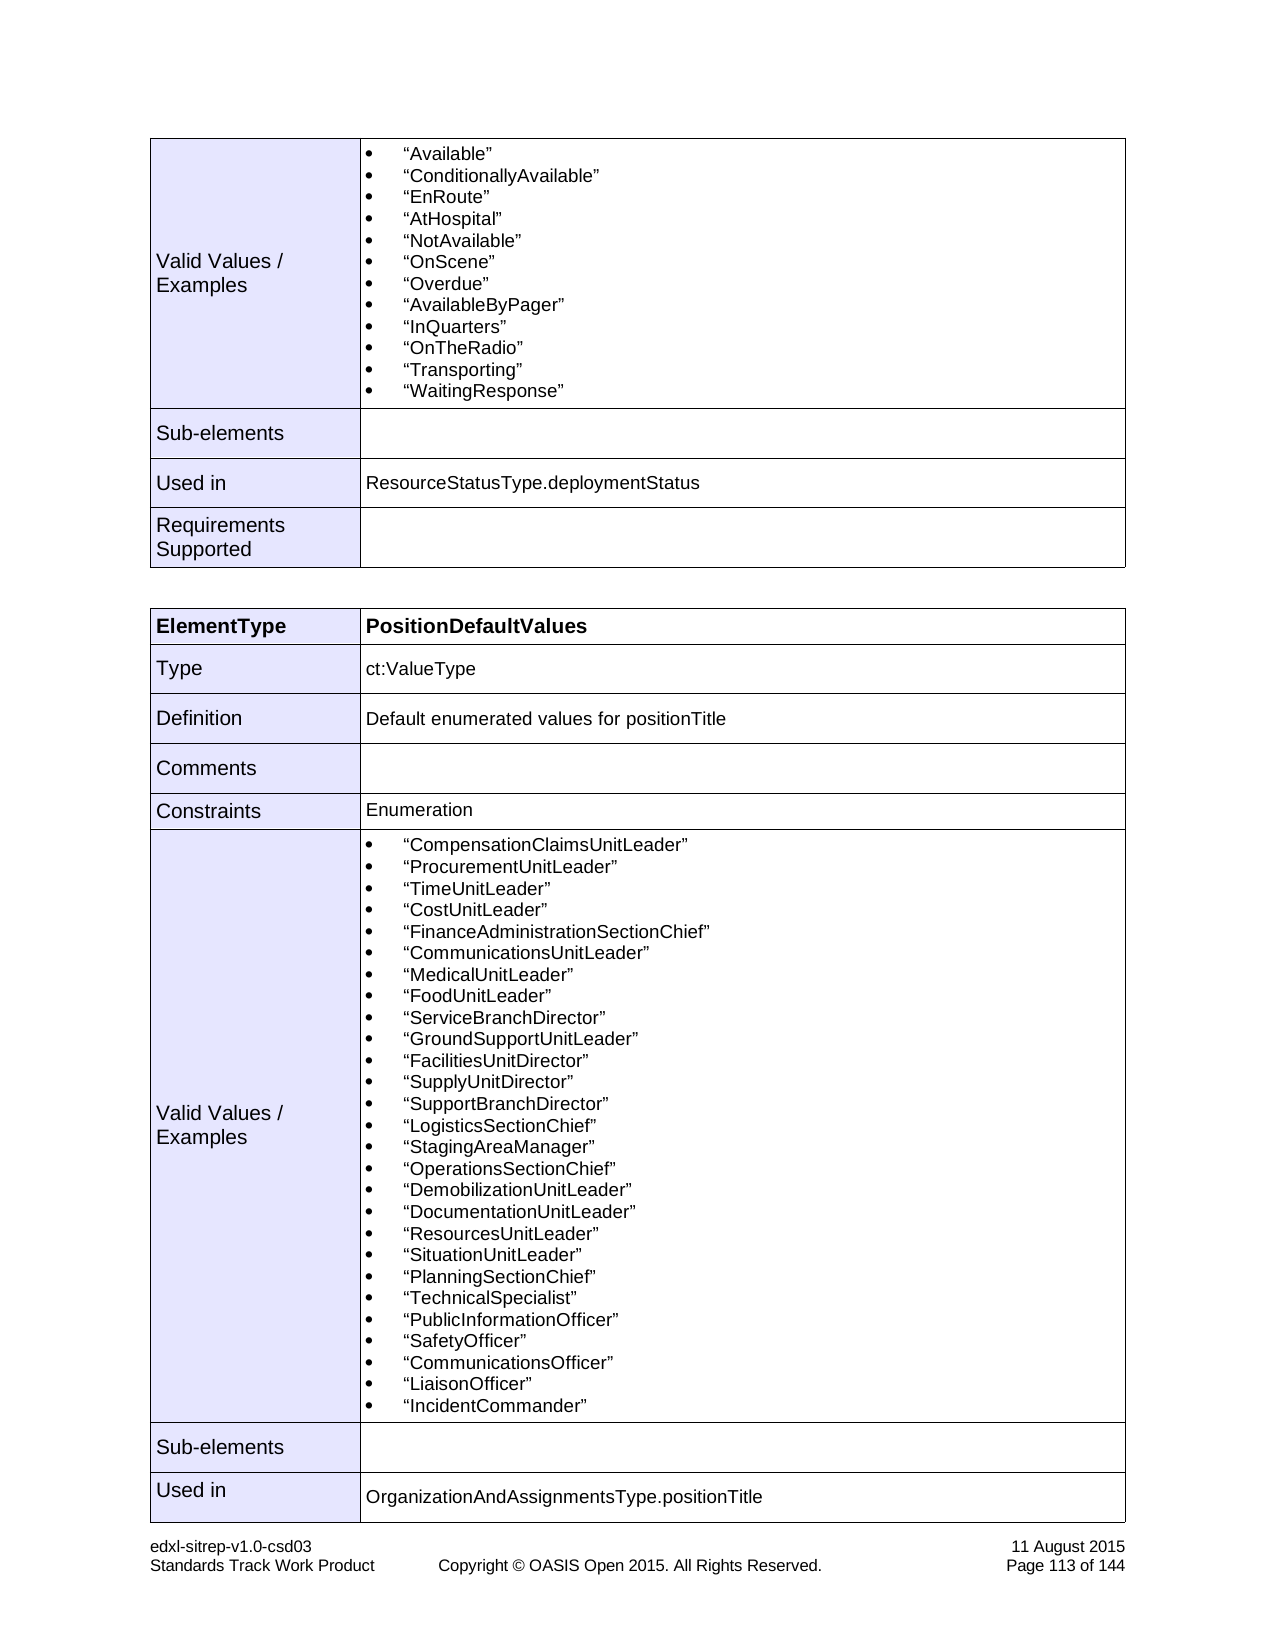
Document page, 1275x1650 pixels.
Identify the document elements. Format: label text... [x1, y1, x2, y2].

table_cell OrganizationAndAssignmentsType.positionTitle [361, 1473, 1125, 1522]
table_cell Default enumerated values for positionTitle [361, 694, 1125, 743]
table_cell Definition [151, 694, 360, 743]
table_cell Comments [151, 744, 360, 793]
table_cell [361, 744, 1125, 793]
table_cell [361, 409, 1125, 457]
table_header ElementType [151, 609, 360, 643]
table_cell Used in [151, 459, 360, 507]
table_cell [361, 1423, 1125, 1472]
table_cell Constraints [151, 794, 360, 828]
table_cell ct:ValueType [361, 645, 1125, 693]
table_cell Valid Values / Examples [151, 139, 360, 408]
table_cell ResourceStatusType.deploymentStatus [361, 459, 1125, 507]
table_cell Enumeration [361, 794, 1125, 828]
table_cell Valid Values / Examples [151, 830, 360, 1422]
table_cell Type [151, 645, 360, 693]
table_cell Sub-elements [151, 409, 360, 457]
table_cell “Available” “ConditionallyAvailable” “EnRoute” “AtHospital” “NotAvailable” “OnScene” “Overdue” “AvailableByPager” “InQuarters” “OnTheRadio” “Transporting” “WaitingResponse” [361, 139, 1125, 408]
table_header PositionDefaultValues [361, 609, 1125, 643]
table_cell Requirements Supported [151, 508, 360, 567]
table_cell [361, 508, 1125, 567]
table_cell “CompensationClaimsUnitLeader” “ProcurementUnitLeader” “TimeUnitLeader” “CostUnitLeader” “FinanceAdministrationSectionChief” “CommunicationsUnitLeader” “MedicalUnitLeader” “FoodUnitLeader” “ServiceBranchDirector” “GroundSupportUnitLeader” “FacilitiesUnitDirector” “SupplyUnitDirector” “SupportBranchDirector” “LogisticsSectionChief” “StagingAreaManager” “OperationsSectionChief” “DemobilizationUnitLeader” “DocumentationUnitLeader” “ResourcesUnitLeader” “SituationUnitLeader” “PlanningSectionChief” “TechnicalSpecialist” “PublicInformationOfficer” “SafetyOfficer” “CommunicationsOfficer” “LiaisonOfficer” “IncidentCommander” [361, 830, 1125, 1422]
table_cell Used in [151, 1473, 360, 1522]
table_cell Sub-elements [151, 1423, 360, 1472]
